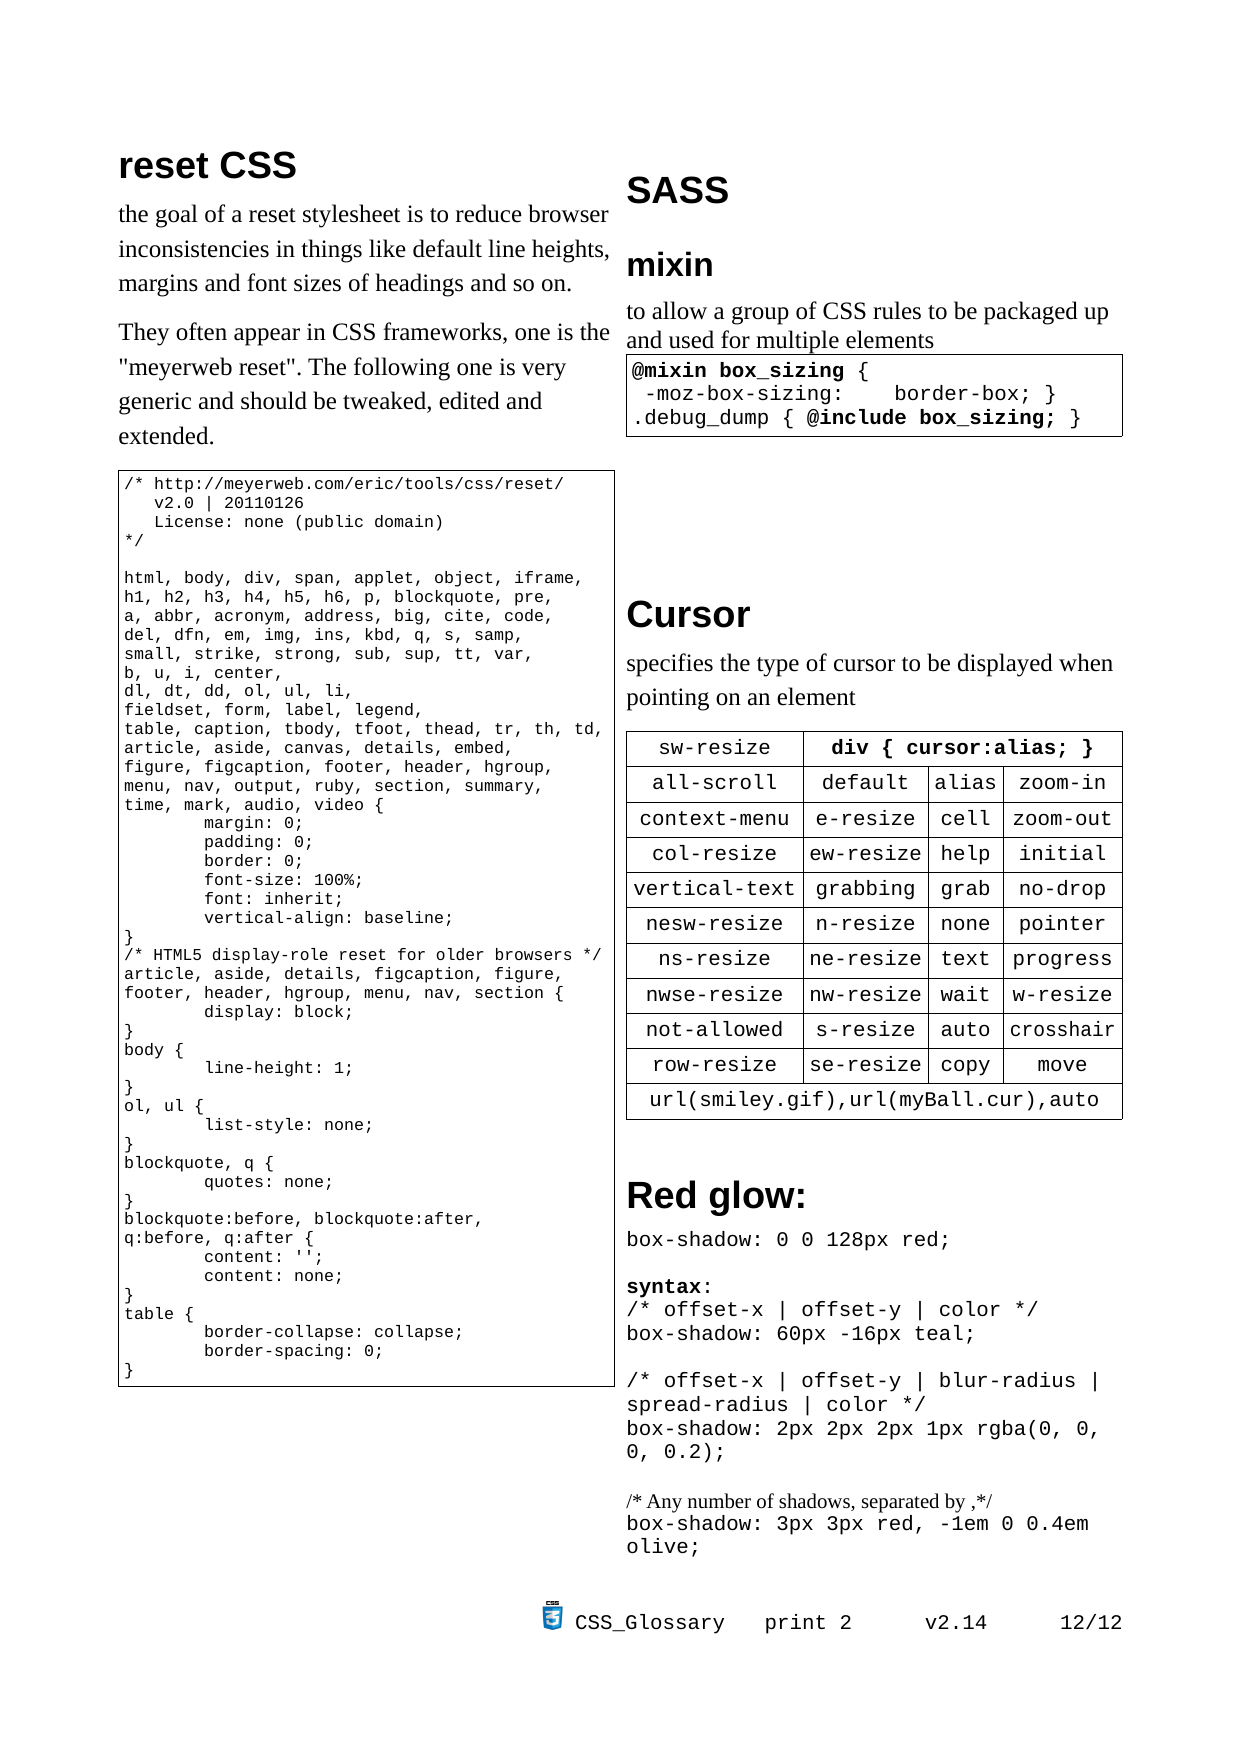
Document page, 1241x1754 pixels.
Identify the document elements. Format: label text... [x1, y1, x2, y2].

table_cell wait [929, 979, 1003, 1013]
table_cell alias [929, 767, 1003, 802]
table_cell zoom-in [1004, 767, 1122, 802]
text the goal of a reset stylesheet is to reduce browser inconsistencies in things like default line heights, margins and font sizes of headings and so on. [118, 199, 614, 297]
table_cell col-resize [627, 838, 803, 872]
table_cell initial [1004, 838, 1122, 872]
text specifies the type of cursor to be displayed when pointing on an element [626, 648, 1122, 711]
table_cell nw-resize [804, 979, 928, 1013]
table_cell ew-resize [804, 838, 928, 872]
table_cell e-resize [804, 803, 928, 837]
picture [542, 1601, 563, 1630]
text /* offset-x | offset-y | blur-radius | spread-radius | color */ [626, 1370, 1122, 1418]
table_cell none [929, 908, 1003, 942]
table_cell help [929, 838, 1003, 872]
text box-shadow: 60px -16px teal; [626, 1323, 1122, 1347]
table_header sw-resize [627, 732, 803, 766]
table_cell progress [1004, 944, 1122, 978]
table_cell se-resize [804, 1049, 928, 1083]
table_cell no-drop [1004, 873, 1122, 907]
table_header @mixin box_sizing { -moz-box-sizing: border-box; } .debug_dump { @include box_sizing; } [627, 355, 1122, 436]
table_cell auto [929, 1014, 1003, 1048]
table_cell crosshair [1004, 1014, 1122, 1048]
table_cell s-resize [804, 1014, 928, 1048]
table_cell row-resize [627, 1049, 803, 1083]
table_cell cell [929, 803, 1003, 837]
subtitle Red glow: [626, 1172, 1122, 1216]
table_cell n-resize [804, 908, 928, 942]
table_header div { cursor:alias; } [804, 732, 1122, 766]
subtitle SASS [626, 168, 1122, 212]
text /* offset-x | offset-y | color */ [626, 1299, 1122, 1323]
table_cell move [1004, 1049, 1122, 1083]
table_cell context-menu [627, 803, 803, 837]
table_cell vertical-text [627, 873, 803, 907]
table_cell text [929, 944, 1003, 978]
table_cell w-resize [1004, 979, 1122, 1013]
table_cell default [804, 767, 928, 802]
table_cell pointer [1004, 908, 1122, 942]
table_cell grab [929, 873, 1003, 907]
table_cell url(smiley.gif),url(myBall.cur),auto [627, 1084, 1122, 1118]
table_cell not-allowed [627, 1014, 803, 1048]
table_cell all-scroll [627, 767, 803, 802]
table_cell ne-resize [804, 944, 928, 978]
table_cell nwse-resize [627, 979, 803, 1013]
text box-shadow: 3px 3px red, -1em 0 0.4em olive; [626, 1513, 1122, 1560]
text /* Any number of shadows, separated by ,*/ [626, 1489, 1122, 1513]
table_cell zoom-out [1004, 803, 1122, 837]
table_cell grabbing [804, 873, 928, 907]
text syntax: [626, 1276, 1122, 1299]
subtitle Cursor [626, 592, 1122, 635]
table_cell nesw-resize [627, 908, 803, 942]
text box-shadow: 2px 2px 2px 1px rgba(0, 0, 0, 0.2); [626, 1418, 1122, 1465]
table_cell ns-resize [627, 944, 803, 978]
table_cell copy [929, 1049, 1003, 1083]
subtitle reset CSS [118, 143, 614, 187]
subtitle mixin [626, 245, 1122, 284]
text to allow a group of CSS rules to be packaged up and used for multiple elements [626, 296, 1122, 354]
table_header /* http://meyerweb.com/eric/tools/css/reset/ v2.0 | 20110126 License: none (public domain) */ html, body, div, span, applet, object, iframe, h1, h2, h3, h4, h5, h6, p, blockquote, pre, a, abbr, acronym, address, big, cite, code, del, dfn, em, img, ins, kbd, q, s, samp, small, strike, strong, sub, sup, tt, var, b, u, i, center, dl, dt, dd, ol, ul, li, fieldset, form, label, legend, table, caption, tbody, tfoot, thead, tr, th, td, article, aside, canvas, details, embed, figure, figcaption, footer, header, hgroup, menu, nav, output, ruby, section, summary, time, mark, audio, video { margin: 0; padding: 0; border: 0; font-size: 100%; font: inherit; vertical-align: baseline; } /* HTML5 display-role reset for older browsers */ article, aside, details, figcaption, figure, footer, header, hgroup, menu, nav, section { display: block; } body { line-height: 1; } ol, ul { list-style: none; } blockquote, q { quotes: none; } blockquote:before, blockquote:after, q:before, q:after { content: ''; content: none; } table { border-collapse: collapse; border-spacing: 0; } [119, 471, 614, 1386]
text box-shadow: 0 0 128px red; [626, 1228, 1122, 1252]
text They often appear in CSS frameworks, one is the "meyerweb reset". The following one is very generic and should be tweaked, edited and extended. [118, 317, 614, 449]
